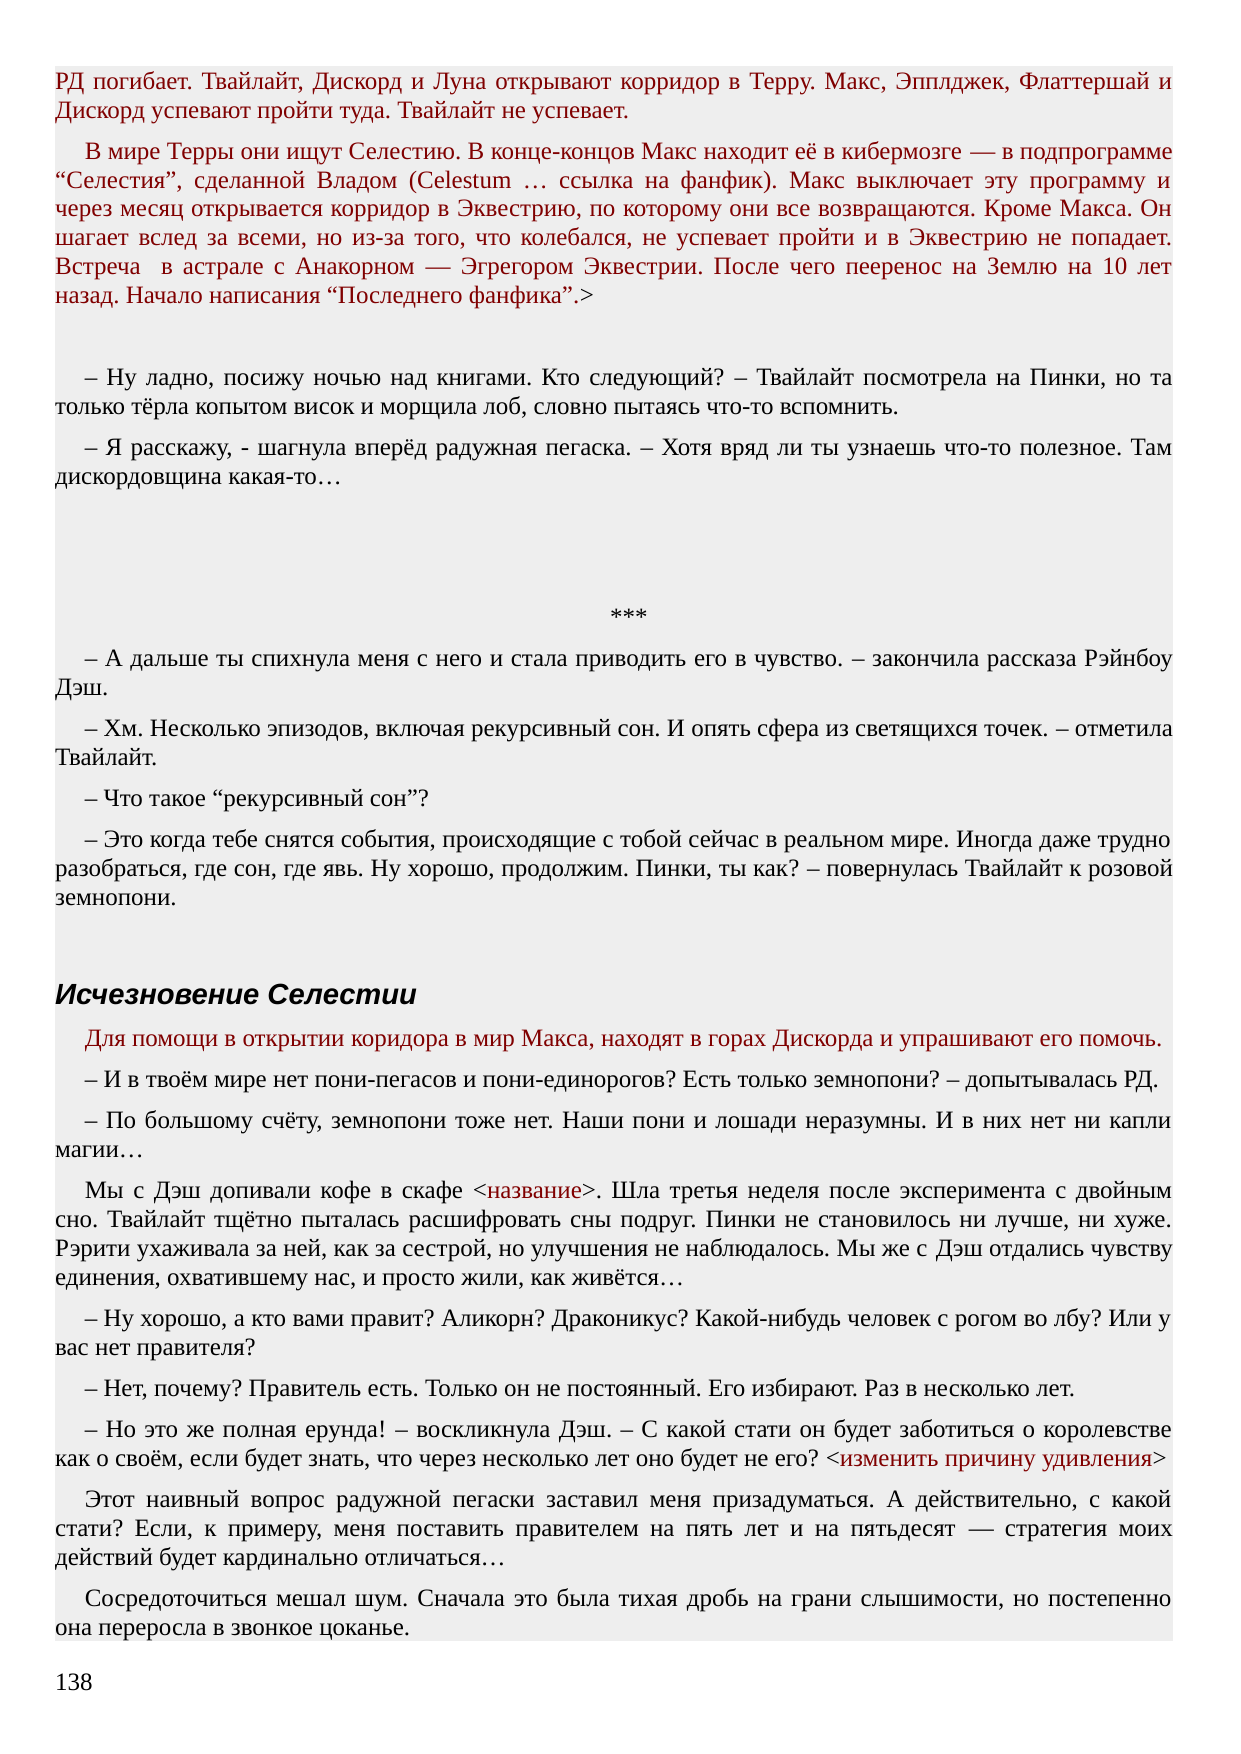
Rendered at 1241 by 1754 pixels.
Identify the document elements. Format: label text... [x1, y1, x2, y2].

text Мы с Дэш допивали кофе в cкафе <название>. Шла третья неделя после эксперимента с двойным сно. Твайлайт тщётно пыталась расшифровать сны подруг. Пинки не становилось ни лучше, ни хуже. Рэрити ухаживала за ней, как за сестрой, но улучшения не наблюдалось. Мы же с Дэш отдались чувству единения, охватившему нас, и просто жили, как живётся… [55, 1176, 1173, 1291]
subtitle Исчезновение Селестии [55, 977, 1173, 1011]
text – И в твоём мире нет пони-пегасов и пони-единорогов? Есть только земнопони? – допытывалась РД. [55, 1064, 1173, 1093]
text Сосредоточиться мешал шум. Сначала это была тихая дробь на грани слышимости, но постепенно она переросла в звонкое цоканье. [55, 1583, 1173, 1641]
text – Хм. Несколько эпизодов, включая рекурсивный сон. И опять сфера из светящихся точек. – отметила Твайлайт. [55, 713, 1173, 771]
text *** [55, 602, 1173, 631]
text – А дальше ты спихнула меня с него и стала приводить его в чувство. – закончила рассказа Рэйнбоу Дэш. [55, 643, 1173, 701]
text – Это когда тебе снятся события, происходящие с тобой сейчас в реальном мире. Иногда даже трудно разобраться, где сон, где явь. Ну хорошо, продолжим. Пинки, ты как? – повернулась Твайлайт к розовой земнопони. [55, 824, 1173, 911]
text Этот наивный вопрос радужной пегаски заставил меня призадуматься. А действительно, с какой стати? Если, к примеру, меня поставить правителем на пять лет и на пятьдесят — стратегия моих действий будет кардинально отличаться… [55, 1484, 1173, 1571]
text – Что такое “рекурсивный сон”? [55, 783, 1173, 812]
text – Ну ладно, посижу ночью над книгами. Кто следующий? – Твайлайт посмотрела на Пинки, но та только тёрла копытом висок и морщила лоб, словно пытаясь что-то вспомнить. [55, 362, 1173, 420]
text – Нет, почему? Правитель есть. Только он не постоянный. Его избирают. Раз в несколько лет. [55, 1373, 1173, 1402]
text Для помощи в открытии коридора в мир Макса, находят в горах Дискорда и упрашивают его помочь. [55, 1023, 1173, 1052]
text РД погибает. Твайлайт, Дискорд и Луна открывают корридор в Терру. Макс, Эпплджек, Флаттершай и Дискорд успевают пройти туда. Твайлайт не успевает. [55, 66, 1173, 123]
text – Но это же полная ерунда! – воскликнула Дэш. – С какой стати он будет заботиться о королевстве как о своём, если будет знать, что через несколько лет оно будет не его? <изменить причину удивления> [55, 1414, 1173, 1472]
text – Ну хорошо, а кто вами правит? Аликорн? Драконикус? Какой-нибудь человек с рогом во лбу? Или у вас нет правителя? [55, 1303, 1173, 1361]
text – Я расскажу, - шагнула вперёд радужная пегаска. – Хотя вряд ли ты узнаешь что-то полезное. Там дискордовщина какая-то… [55, 432, 1173, 490]
text – По большому счёту, земнопони тоже нет. Наши пони и лошади неразумны. И в них нет ни капли магии… [55, 1106, 1173, 1163]
text В мире Терры они ищут Селестию. В конце-концов Макс находит её в кибермозге — в подпрограмме “Селестия”, сделанной Владом (Celestum … ссылка на фанфик). Макс выключает эту программу и через месяц открывается корридор в Эквестрию, по которому они все возвращаются. Кроме Макса. Он шагает вслед за всеми, но из-за того, что колебался, не успевает пройти и в Эквестрию не попадает. Встреча в астрале с Анакорном — Эгрегором Эквестрии. После чего пееренос на Землю на 10 лет назад. Начало написания “Последнего фанфика”.> [55, 136, 1173, 308]
